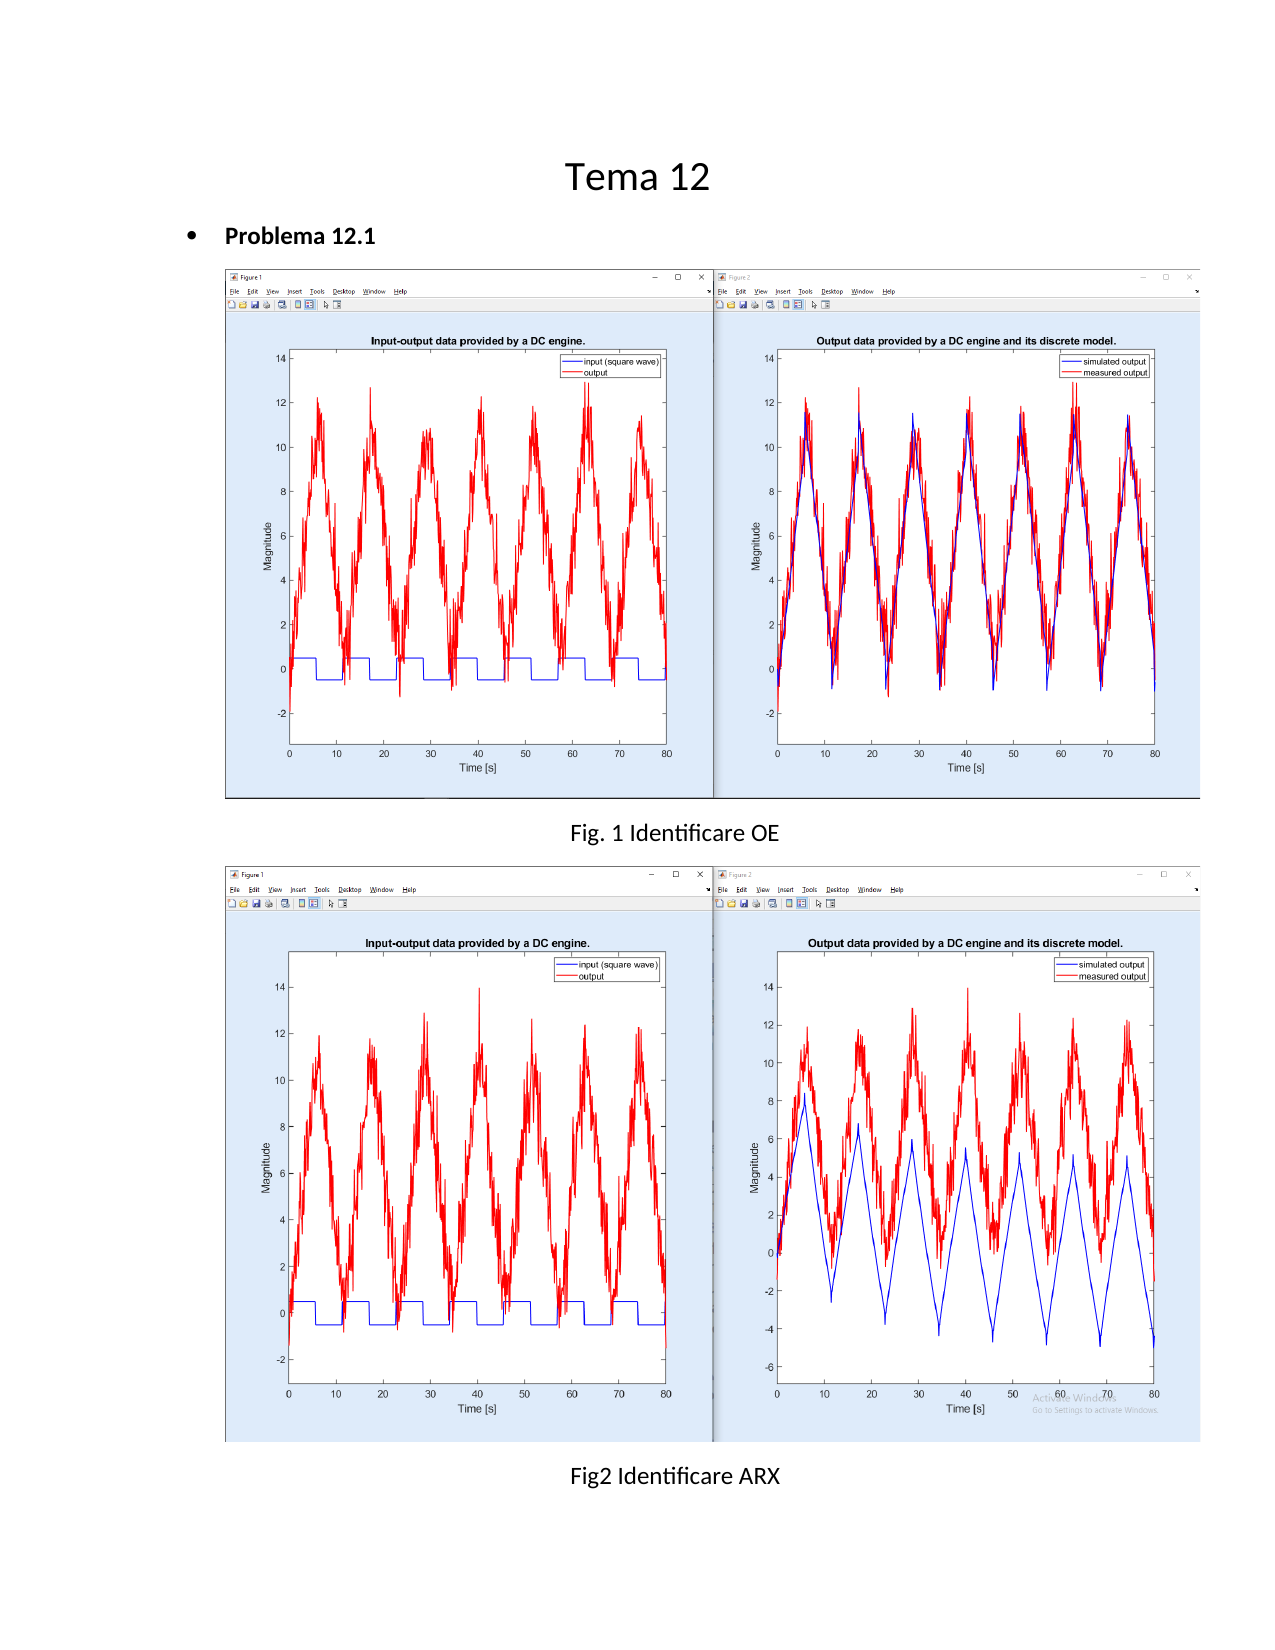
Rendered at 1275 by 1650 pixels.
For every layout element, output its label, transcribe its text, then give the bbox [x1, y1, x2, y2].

text Tema 12 [150, 150, 1125, 201]
list Problema 12.1 [187, 221, 1125, 251]
text Fig2 Identificare ARX [225, 1460, 1125, 1491]
text Fig. 1 Identificare OE [225, 817, 1125, 848]
